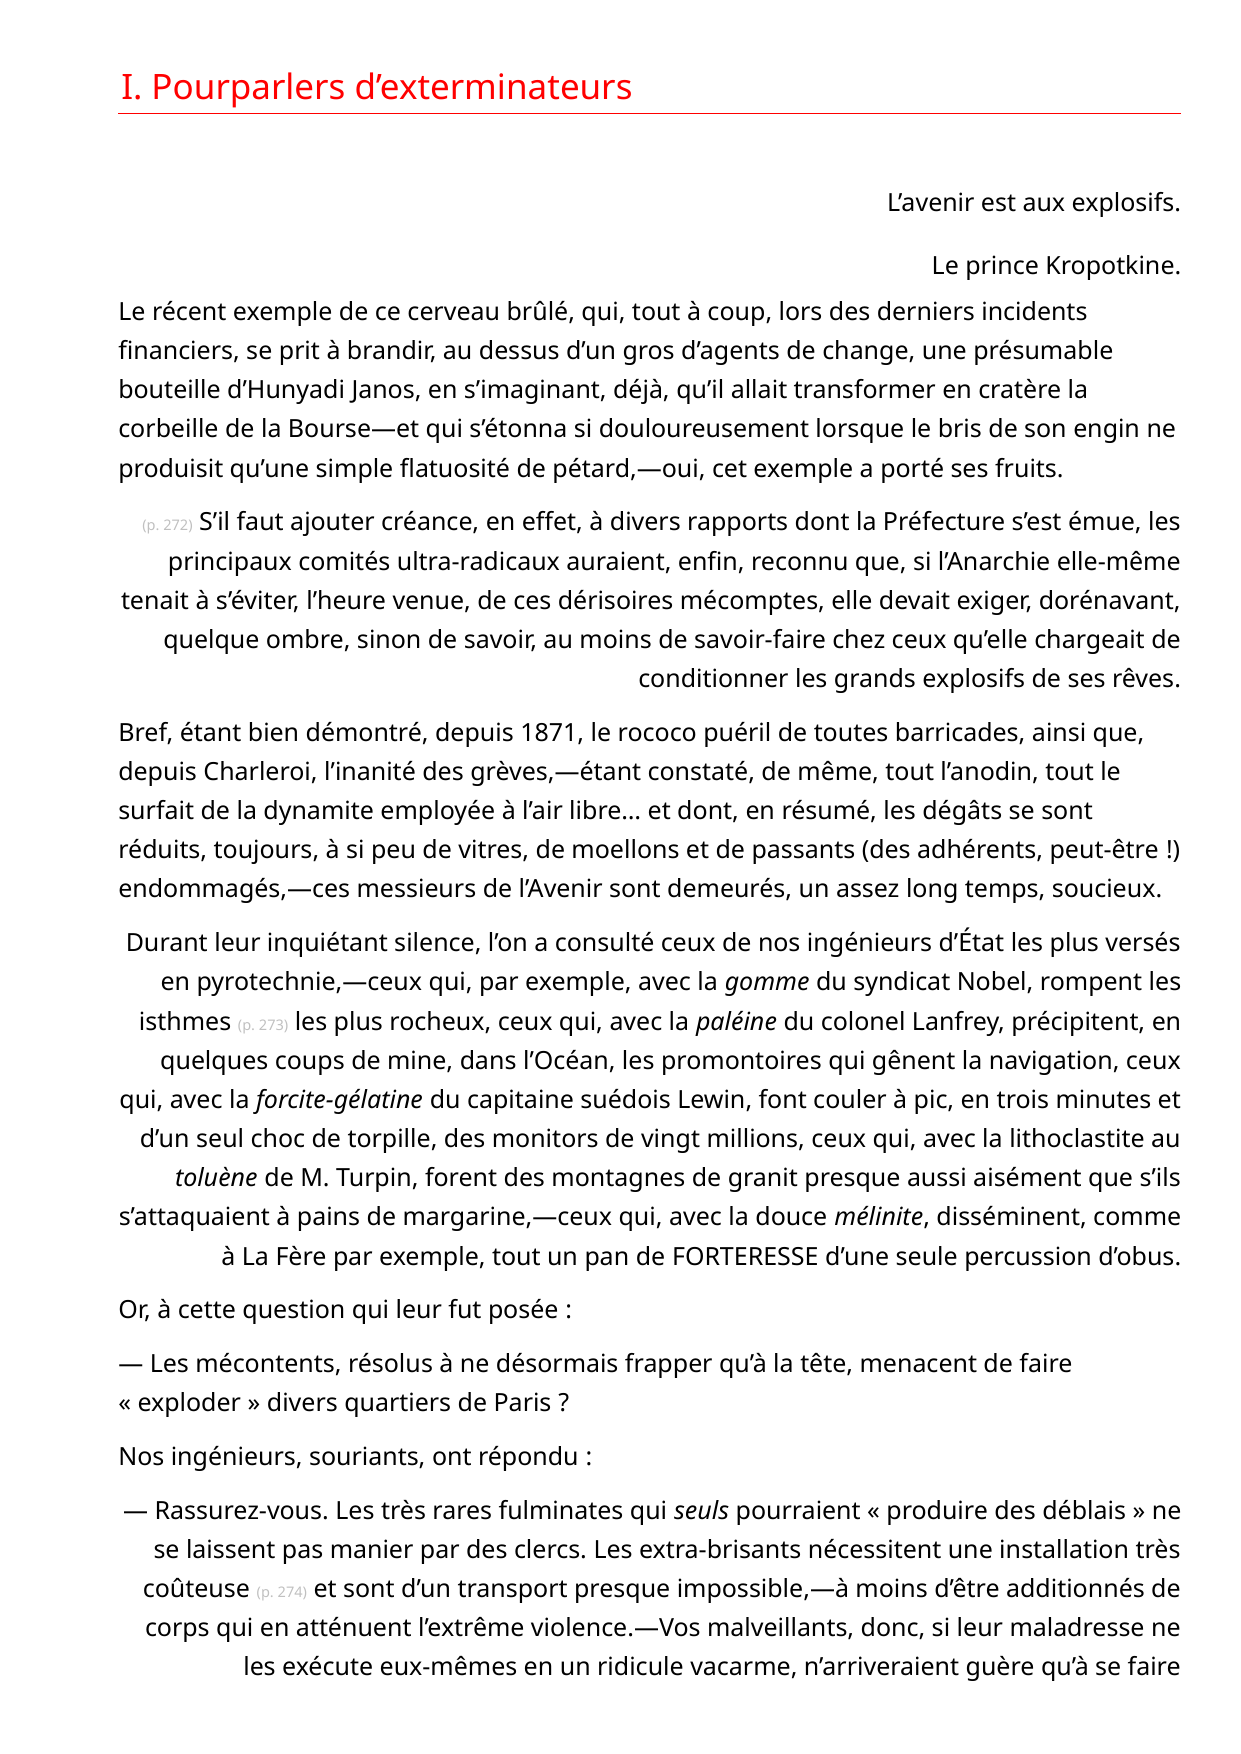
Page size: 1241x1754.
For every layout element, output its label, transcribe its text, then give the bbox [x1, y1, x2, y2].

text — Les mécontents, résolus à ne désormais frapper qu’à la tête, menacent de faire « exploder » divers quartiers de Paris ? [118, 1346, 1181, 1419]
text Durant leur inquiétant silence, l’on a consulté ceux de nos ingénieurs d’État les plus versés en pyrotechnie,—ceux qui, par exemple, avec la gomme du syndicat Nobel, rompent les isthmes (p. 273) les plus rocheux, ceux qui, avec la paléine du colonel Lanfrey, précipitent, en quelques coups de mine, dans l’Océan, les promontoires qui gênent la navigation, ceux qui, avec la forcite-gélatine du capitaine suédois Lewin, font couler à pic, en trois minutes et d’un seul choc de torpille, des monitors de vingt millions, ceux qui, avec la lithoclastite au toluène de M. Turpin, forent des montagnes de granit presque aussi aisément que s’ils s’attaquaient à pains de margarine,—ceux qui, avec la douce mélinite, disséminent, comme à La Fère par exemple, tout un pan de FORTERESSE d’une seule percussion d’obus. [118, 925, 1181, 1272]
text Bref, étant bien démontré, depuis 1871, le rococo puéril de toutes barricades, ainsi que, depuis Charleroi, l’inanité des grèves,—étant constaté, de même, tout l’anodin, tout le surfait de la dynamite employée à l’air libre… et dont, en résumé, les dégâts se sont réduits, toujours, à si peu de vitres, de moellons et de passants (des adhérents, peut-être !) endommagés,—ces messieurs de l’Avenir sont demeurés, un assez long temps, soucieux. [118, 714, 1181, 905]
text Or, à cette question qui leur fut posée : [118, 1292, 1181, 1326]
text Le prince Kropotkine. [118, 248, 1181, 282]
subtitle I. Pourparlers d’exterminateurs [118, 59, 1181, 113]
text (p. 272) S’il faut ajouter créance, en effet, à divers rapports dont la Préfecture s’est émue, les principaux comités ultra-radicaux auraient, enfin, reconnu que, si l’Anarchie elle-même tenait à s’éviter, l’heure venue, de ces dérisoires mécomptes, elle devait exiger, dorénavant, quelque ombre, sinon de savoir, au moins de savoir-faire chez ceux qu’elle chargeait de conditionner les grands explosifs de ses rêves. [118, 504, 1181, 695]
text L’avenir est aux explosifs. [118, 184, 1181, 218]
text Nos ingénieurs, souriants, ont répondu : [118, 1439, 1181, 1473]
text — Rassurez-vous. Les très rares fulminates qui seuls pourraient « produire des déblais » ne se laissent pas manier par des clercs. Les extra-brisants nécessitent une installation très coûteuse (p. 274) et sont d’un transport presque impossible,—à moins d’être additionnés de corps qui en atténuent l’extrême violence.—Vos malveillants, donc, si leur maladresse ne les exécute eux-mêmes en un ridicule vacarme, n’arriveraient guère qu’à se faire [118, 1492, 1181, 1683]
text Le récent exemple de ce cerveau brûlé, qui, tout à coup, lors des derniers incidents financiers, se prit à brandir, au dessus d’un gros d’agents de change, une présumable bouteille d’Hunyadi Janos, en s’imaginant, déjà, qu’il allait transformer en cratère la corbeille de la Bourse—et qui s’étonna si douloureusement lorsque le bris de son engin ne produisit qu’une simple flatuosité de pétard,—oui, cet exemple a porté ses fruits. [118, 294, 1181, 484]
